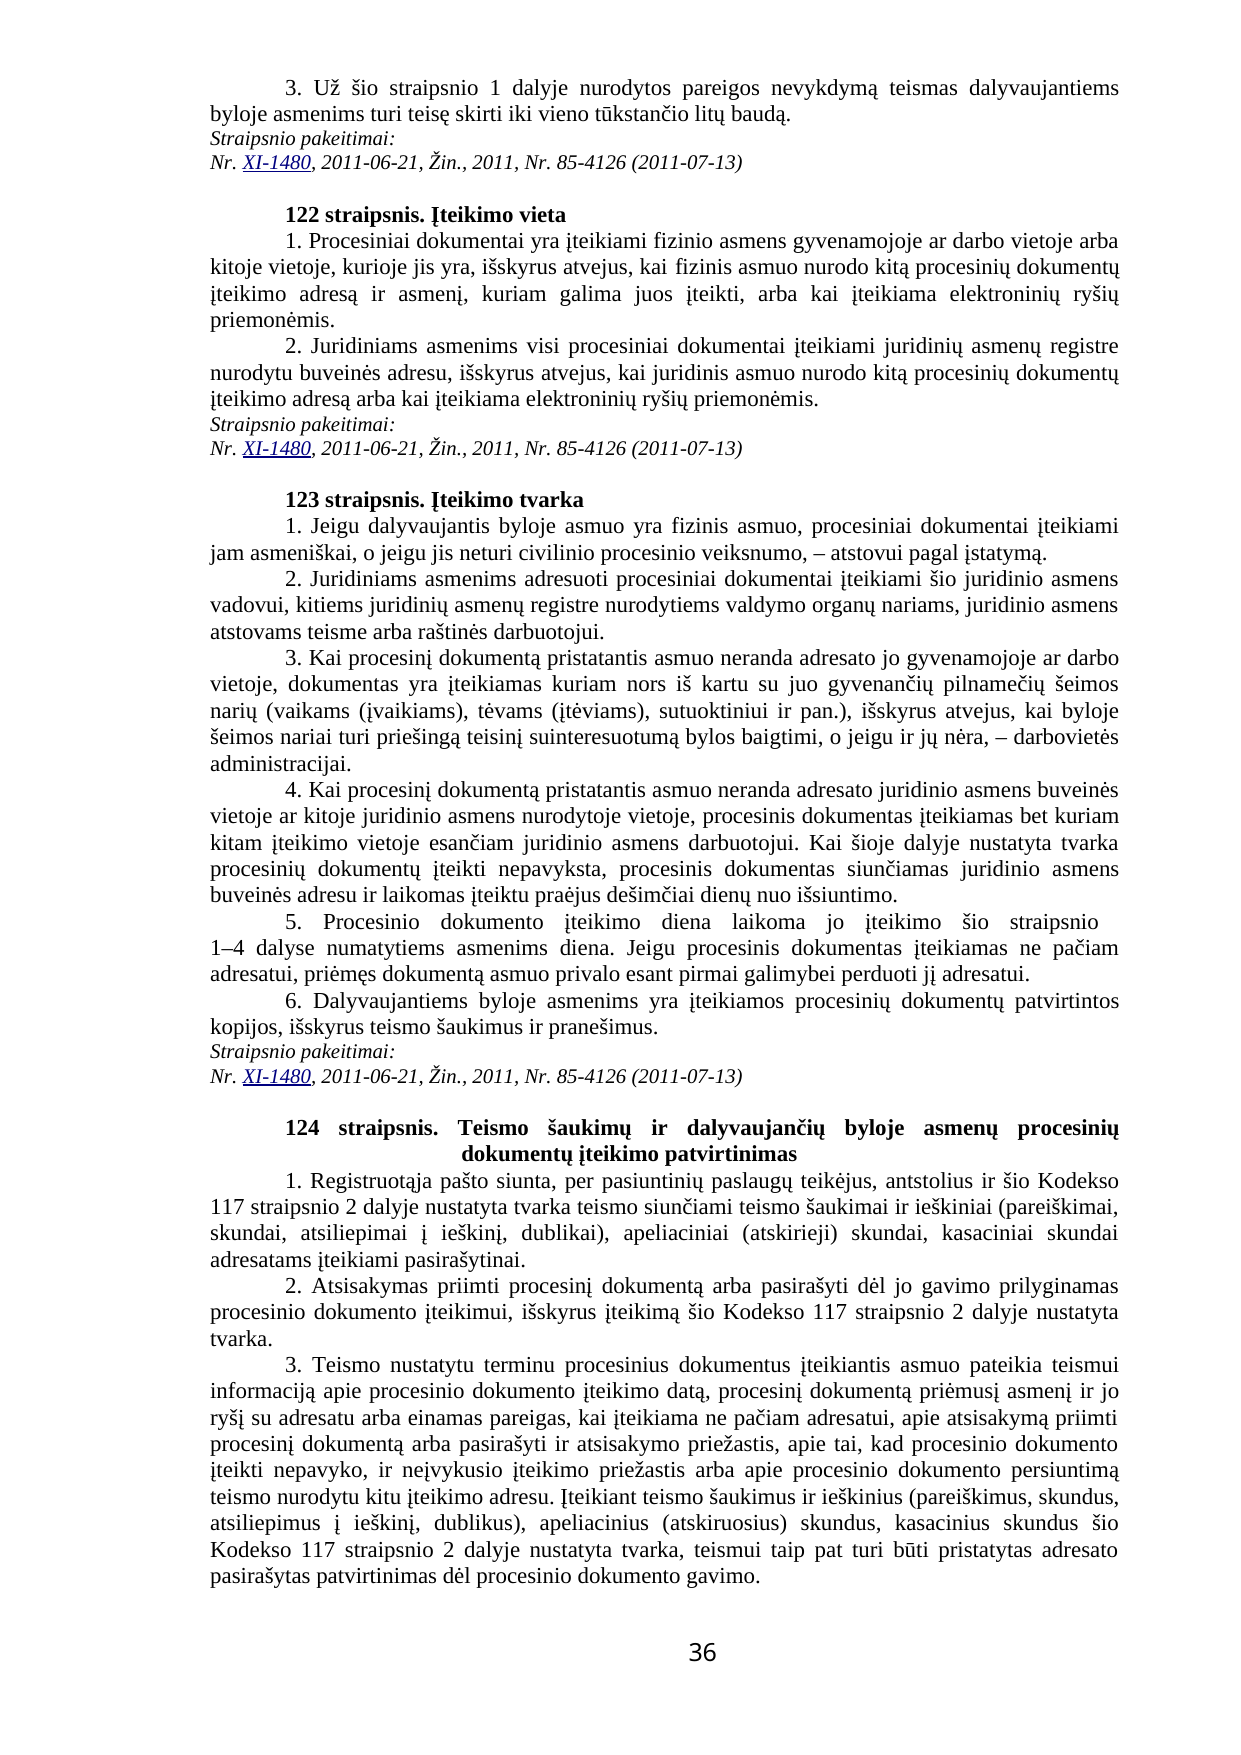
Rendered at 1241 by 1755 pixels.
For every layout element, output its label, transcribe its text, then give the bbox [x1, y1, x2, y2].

text 1. Registruotąja pašto siunta, per pasiuntinių paslaugų teikėjus, antstolius ir šio Kodekso 117 straipsnio 2 dalyje nustatyta tvarka teismo siunčiami teismo šaukimai ir ieškiniai (pareiškimai, skundai, atsiliepimai į ieškinį, dublikai), apeliaciniai (atskirieji) skundai, kasaciniai skundai adresatams įteikiami pasirašytinai. [210, 1167, 1120, 1272]
text 124 straipsnis. Teismo šaukimų ir dalyvaujančių byloje asmenų procesinių dokumentų įteikimo patvirtinimas [285, 1114, 1120, 1167]
text 3. Už šio straipsnio 1 dalyje nurodytos pareigos nevykdymą teismas dalyvaujantiems byloje asmenims turi teisę skirti iki vieno tūkstančio litų baudą. [210, 73, 1120, 126]
text 4. Kai procesinį dokumentą pristatantis asmuo neranda adresato juridinio asmens buveinės vietoje ar kitoje juridinio asmens nurodytoje vietoje, procesinis dokumentas įteikiamas bet kuriam kitam įteikimo vietoje esančiam juridinio asmens darbuotojui. Kai šioje dalyje nustatyta tvarka procesinių dokumentų įteikti nepavyksta, procesinis dokumentas siunčiamas juridinio asmens buveinės adresu ir laikomas įteiktu praėjus dešimčiai dienų nuo išsiuntimo. [210, 776, 1120, 908]
text 1. Jeigu dalyvaujantis byloje asmuo yra fizinis asmuo, procesiniai dokumentai įteikiami jam asmeniškai, o jeigu jis neturi civilinio procesinio veiksnumo, – atstovui pagal įstatymą. [210, 512, 1120, 565]
text Straipsnio pakeitimai: [210, 126, 1120, 150]
text 2. Juridiniams asmenims adresuoti procesiniai dokumentai įteikiami šio juridinio asmens vadovui, kitiems juridinių asmenų registre nurodytiems valdymo organų nariams, juridinio asmens atstovams teisme arba raštinės darbuotojui. [210, 565, 1120, 644]
text Nr. XI-1480, 2011-06-21, Žin., 2011, Nr. 85-4126 (2011-07-13) [210, 436, 1120, 460]
text 2. Juridiniams asmenims visi procesiniai dokumentai įteikiami juridinių asmenų registre nurodytu buveinės adresu, išskyrus atvejus, kai juridinis asmuo nurodo kitą procesinių dokumentų įteikimo adresą arba kai įteikiama elektroninių ryšių priemonėmis. [210, 332, 1120, 412]
text 1. Procesiniai dokumentai yra įteikiami fizinio asmens gyvenamojoje ar darbo vietoje arba kitoje vietoje, kurioje jis yra, išskyrus atvejus, kai fizinis asmuo nurodo kitą procesinių dokumentų įteikimo adresą ir asmenį, kuriam galima juos įteikti, arba kai įteikiama elektroninių ryšių priemonėmis. [210, 227, 1120, 332]
text 2. Atsisakymas priimti procesinį dokumentą arba pasirašyti dėl jo gavimo prilyginamas procesinio dokumento įteikimui, išskyrus įteikimą šio Kodekso 117 straipsnio 2 dalyje nustatyta tvarka. [210, 1272, 1120, 1351]
text 6. Dalyvaujantiems byloje asmenims yra įteikiamos procesinių dokumentų patvirtintos kopijos, išskyrus teismo šaukimus ir pranešimus. [210, 987, 1120, 1039]
text 5. Procesinio dokumento įteikimo diena laikoma jo įteikimo šio straipsnio 1–4 dalyse numatytiems asmenims diena. Jeigu procesinis dokumentas įteikiamas ne pačiam adresatui, priėmęs dokumentą asmuo privalo esant pirmai galimybei perduoti jį adresatui. [210, 908, 1120, 987]
text Straipsnio pakeitimai: [210, 412, 1120, 436]
text Straipsnio pakeitimai: [210, 1039, 1120, 1063]
text 3. Kai procesinį dokumentą pristatantis asmuo neranda adresato jo gyvenamojoje ar darbo vietoje, dokumentas yra įteikiamas kuriam nors iš kartu su juo gyvenančių pilnamečių šeimos narių (vaikams (įvaikiams), tėvams (įtėviams), sutuoktiniui ir pan.), išskyrus atvejus, kai byloje šeimos nariai turi priešingą teisinį suinteresuotumą bylos baigtimi, o jeigu ir jų nėra, – darbovietės administracijai. [210, 644, 1120, 776]
text 3. Teismo nustatytu terminu procesinius dokumentus įteikiantis asmuo pateikia teismui informaciją apie procesinio dokumento įteikimo datą, procesinį dokumentą priėmusį asmenį ir jo ryšį su adresatu arba einamas pareigas, kai įteikiama ne pačiam adresatui, apie atsisakymą priimti procesinį dokumentą arba pasirašyti ir atsisakymo priežastis, apie tai, kad procesinio dokumento įteikti nepavyko, ir neįvykusio įteikimo priežastis arba apie procesinio dokumento persiuntimą teismo nurodytu kitu įteikimo adresu. Įteikiant teismo šaukimus ir ieškinius (pareiškimus, skundus, atsiliepimus į ieškinį, dublikus), apeliacinius (atskiruosius) skundus, kasacinius skundus šio Kodekso 117 straipsnio 2 dalyje nustatyta tvarka, teismui taip pat turi būti pristatytas adresato pasirašytas patvirtinimas dėl procesinio dokumento gavimo. [210, 1351, 1120, 1588]
text 123 straipsnis. Įteikimo tvarka [210, 486, 1120, 512]
text Nr. XI-1480, 2011-06-21, Žin., 2011, Nr. 85-4126 (2011-07-13) [210, 1063, 1120, 1088]
text 122 straipsnis. Įteikimo vieta [210, 201, 1120, 227]
text Nr. XI-1480, 2011-06-21, Žin., 2011, Nr. 85-4126 (2011-07-13) [210, 150, 1120, 174]
